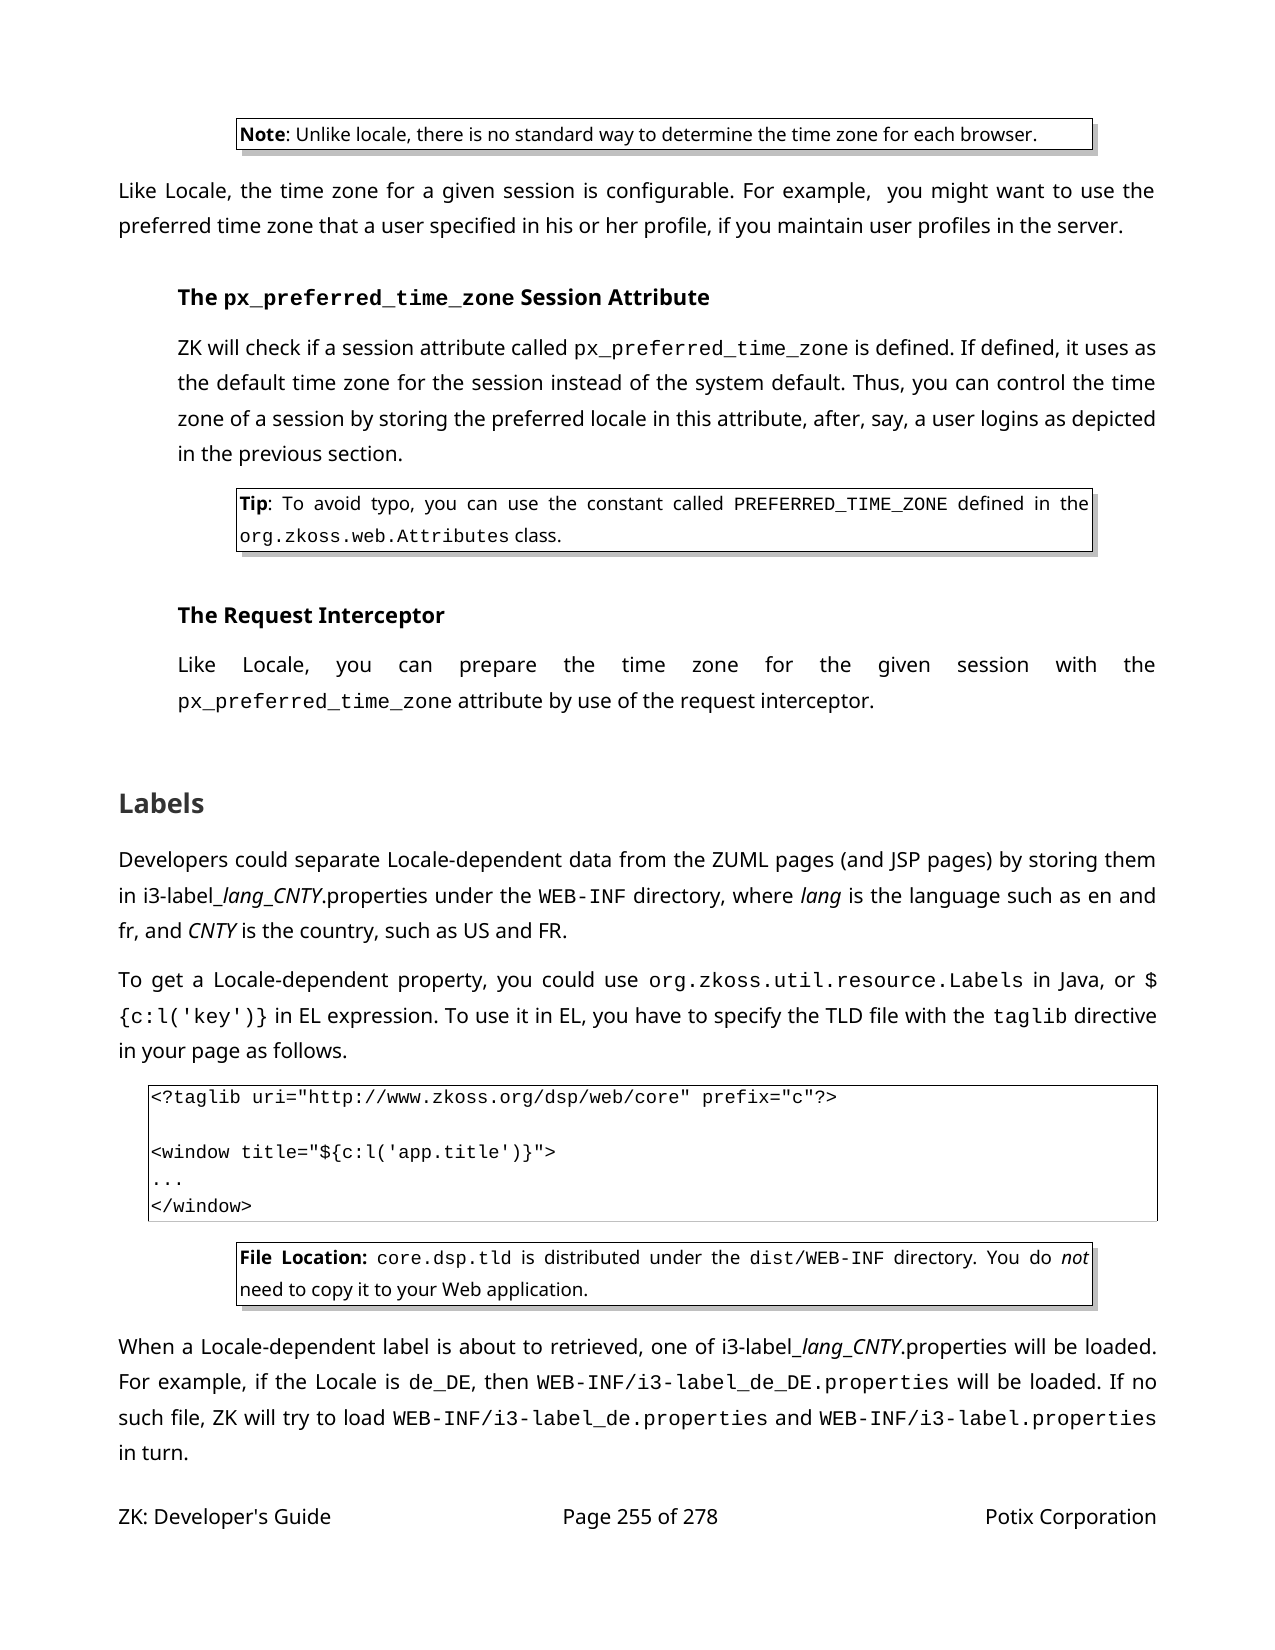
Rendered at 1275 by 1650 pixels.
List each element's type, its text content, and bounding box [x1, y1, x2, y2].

text ... [149, 1167, 1157, 1191]
text Tip: To avoid typo, you can use the constant called PREFERRED_TIME_ZONE defined in the org.zkoss.web.Attributes class. [237, 489, 1092, 551]
subtitle The Request Interceptor [177, 600, 1157, 630]
text ZK will check if a session attribute called px_preferred_time_zone is defined. If defined, it uses as the default time zone for the session instead of the system default. Thus, you can control the time zone of a session by storing the preferred locale in this attribute, after, say, a user logins as depicted in the previous section. [177, 333, 1157, 467]
text Like Locale, the time zone for a given session is configurable. For example, you might want to use the preferred time zone that a user specified in his or her profile, if you maintain user profiles in the server. [118, 176, 1157, 240]
subtitle Labels [118, 785, 1157, 822]
text </window> [149, 1194, 1157, 1221]
text <?taglib uri="http://www.zkoss.org/dsp/web/core" prefix="c"?> [149, 1086, 1157, 1109]
text Note: Unlike locale, there is no standard way to determine the time zone for each browser. [237, 119, 1092, 149]
text <window title="${c:l('app.title')}"> [149, 1139, 1157, 1164]
text Developers could separate Locale-dependent data from the ZUML pages (and JSP pages) by storing them in i3-label_lang_CNTY.properties under the WEB-INF directory, where lang is the language such as en and fr, and CNTY is the country, such as US and FR. [118, 846, 1157, 944]
text To get a Locale-dependent property, you could use org.zkoss.util.resource.Labels in Java, or ${c:l('key')} in EL expression. To use it in EL, you have to specify the TLD file with the taglib directive in your page as follows. [118, 965, 1157, 1064]
text File Location: core.dsp.tld is distributed under the dist/WEB-INF directory. You do not need to copy it to your Web application. [237, 1243, 1092, 1305]
text Like Locale, you can prepare the time zone for the given session with the px_preferred_time_zone attribute by use of the request interceptor. [177, 651, 1157, 714]
text When a Locale-dependent label is about to retrieved, one of i3-label_lang_CNTY.properties will be loaded. For example, if the Locale is de_DE, then WEB-INF/i3-label_de_DE.properties will be loaded. If no such file, ZK will try to load WEB-INF/i3-label_de.properties and WEB-INF/i3-label.properties in turn. [118, 1332, 1157, 1466]
subtitle The px_preferred_time_zone Session Attribute [177, 282, 1157, 312]
